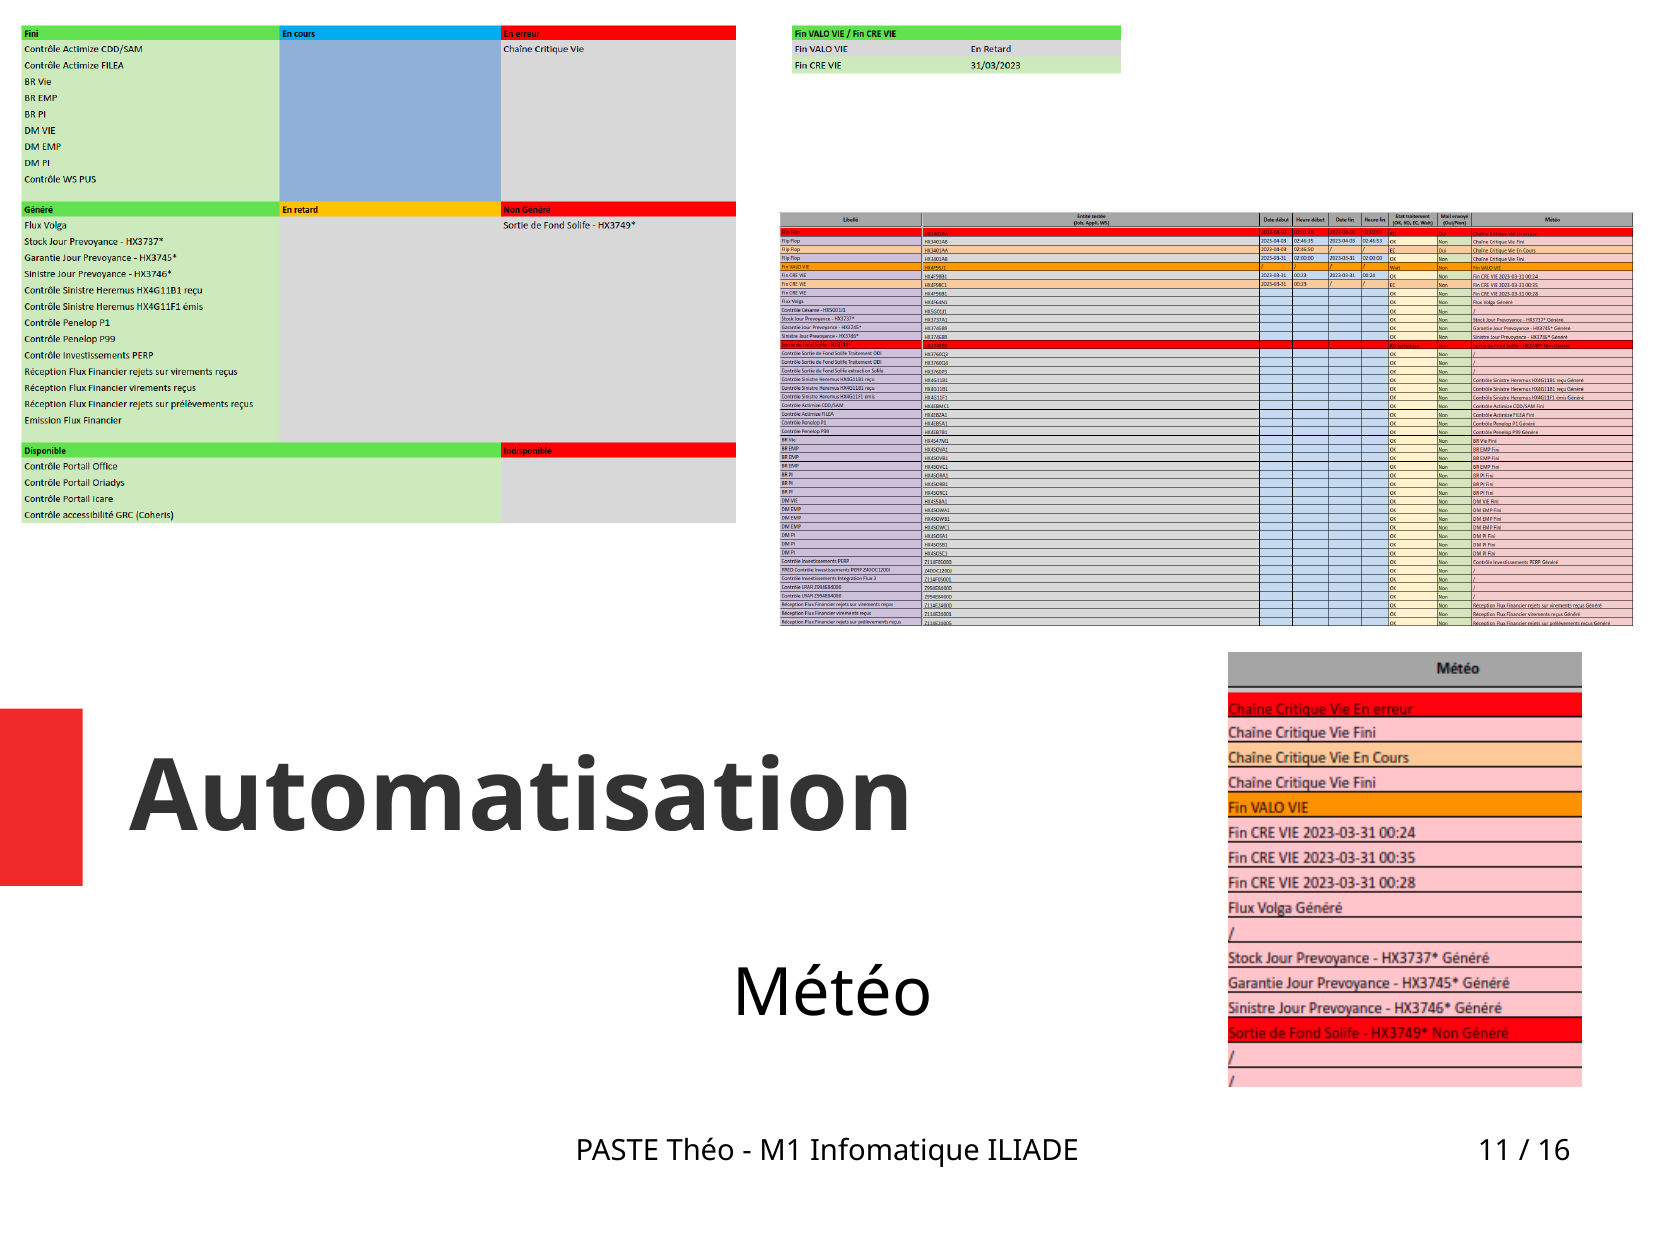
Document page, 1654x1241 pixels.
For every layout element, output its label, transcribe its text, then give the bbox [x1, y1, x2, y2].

picture [1228, 652, 1582, 1087]
picture [19, 23, 1634, 626]
subtitle Météo [129, 909, 1228, 1071]
title Automatisation [129, 673, 1228, 909]
